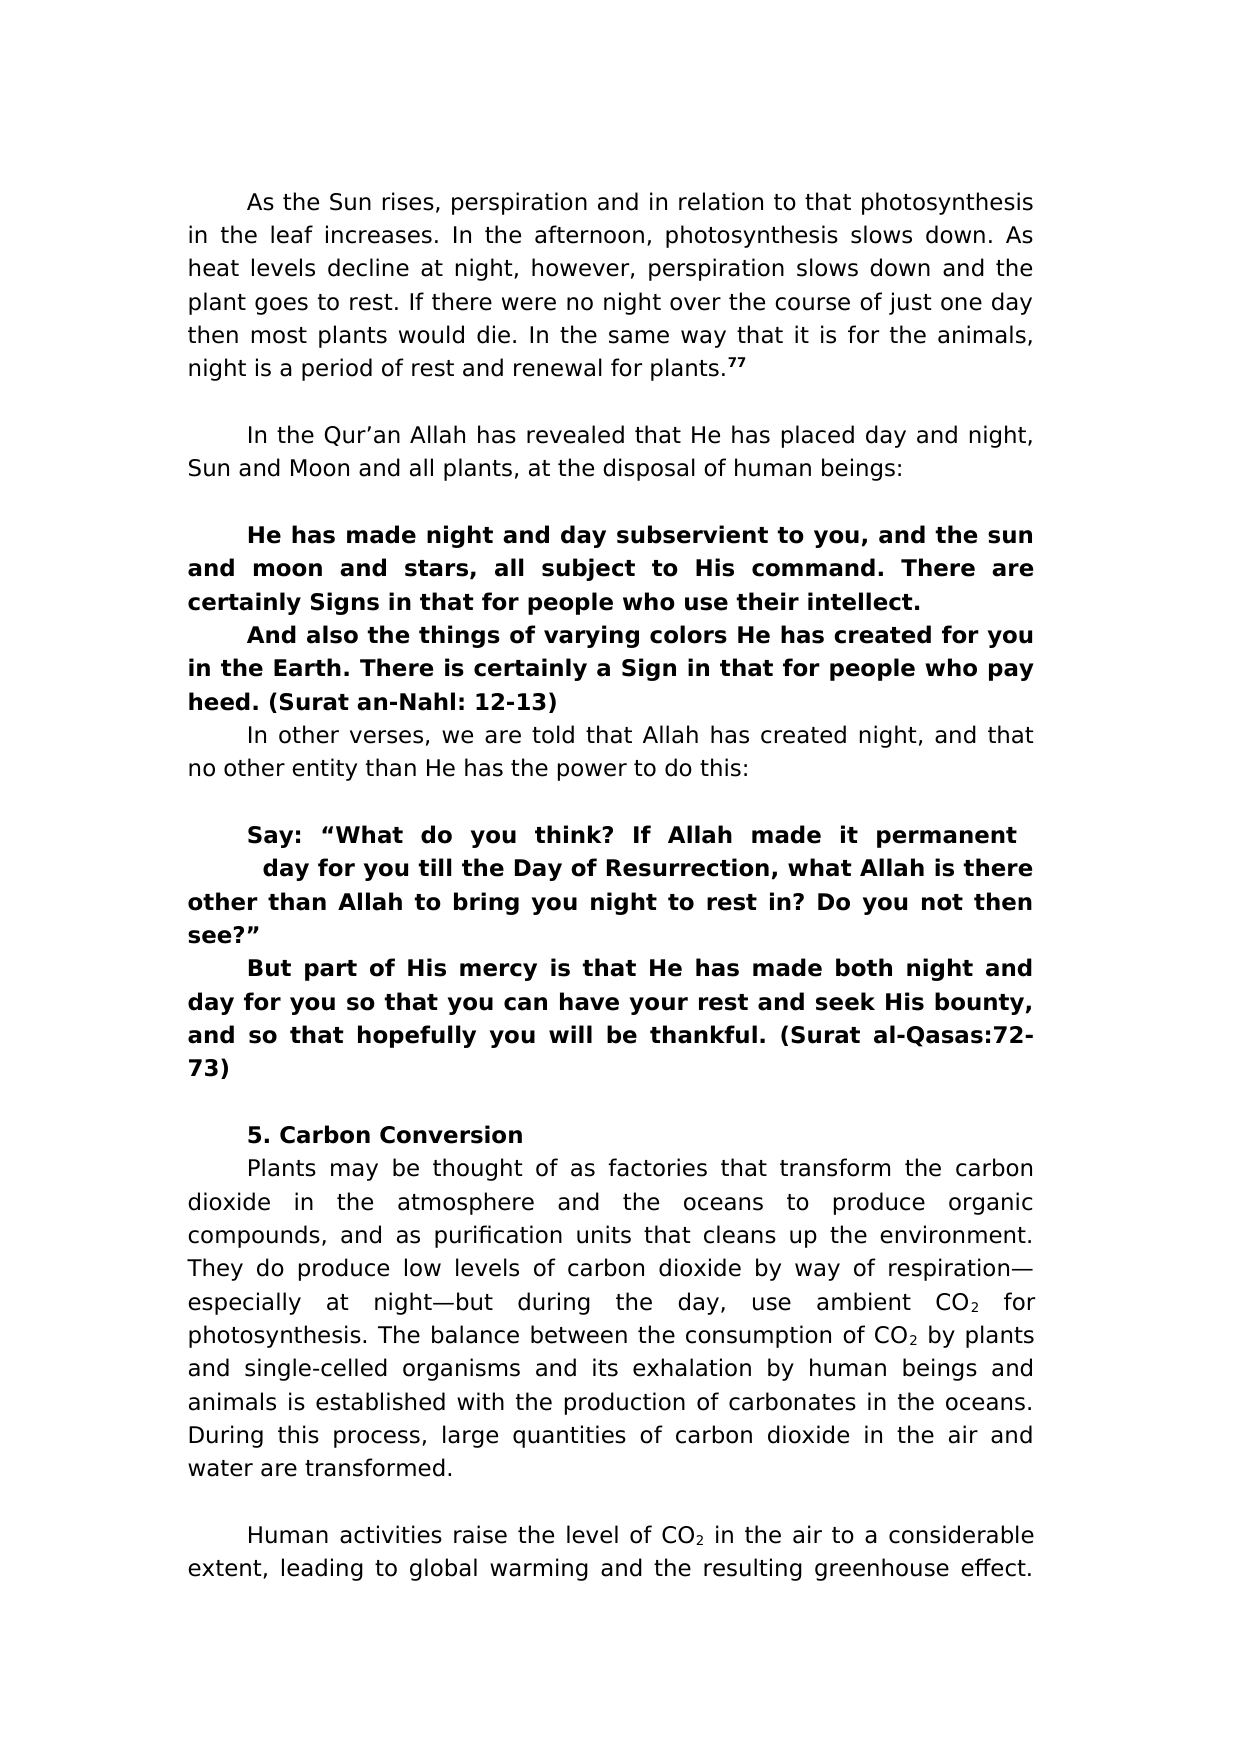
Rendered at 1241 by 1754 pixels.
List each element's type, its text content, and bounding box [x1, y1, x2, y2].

text In other verses, we are told that Allah has created night, and that no other entity than He has the power to do this: [187, 717, 1035, 783]
text And also the things of varying colors He has created for you in the Earth. There is certainly a Sign in that for people who pay heed. (Surat an-Nahl: 12-13) [187, 617, 1035, 717]
text In the Qur’an Allah has revealed that He has placed day and night, Sun and Moon and all plants, at the disposal of human beings: [187, 417, 1035, 483]
text Say: “What do you think? If Allah made it permanent day for you till the Day of Resurrection, what Allah is there other than Allah to bring you night to rest in? Do you not then see?” [187, 817, 1035, 950]
text Plants may be thought of as factories that transform the carbon dioxide in the atmosphere and the oceans to produce organic compounds, and as purification units that cleans up the environment. They do produce low levels of carbon dioxide by way of respiration—especially at night—but during the day, use ambient CO2 for photosynthesis. The balance between the consumption of CO2 by plants and single-celled organisms and its exhalation by human beings and animals is established with the production of carbonates in the oceans. During this process, large quantities of carbon dioxide in the air and water are transformed. [187, 1150, 1035, 1483]
text He has made night and day subservient to you, and the sun and moon and stars, all subject to His command. There are certainly Signs in that for people who use their intellect. [187, 517, 1035, 617]
text As the Sun rises, perspiration and in relation to that photosynthesis in the leaf increases. In the afternoon, photosynthesis slows down. As heat levels decline at night, however, perspiration slows down and the plant goes to rest. If there were no night over the course of just one day then most plants would die. In the same way that it is for the animals, night is a period of rest and renewal for plants. [187, 183, 1035, 383]
text Human activities raise the level of CO2 in the air to a considerable extent, leading to global warming and the resulting greenhouse effect. [187, 1517, 1035, 1583]
text 5. Carbon Conversion [187, 1117, 1035, 1150]
text But part of His mercy is that He has made both night and day for you so that you can have your rest and seek His bounty, and so that hopefully you will be thankful. (Surat al-Qasas:72-73) [187, 950, 1035, 1083]
